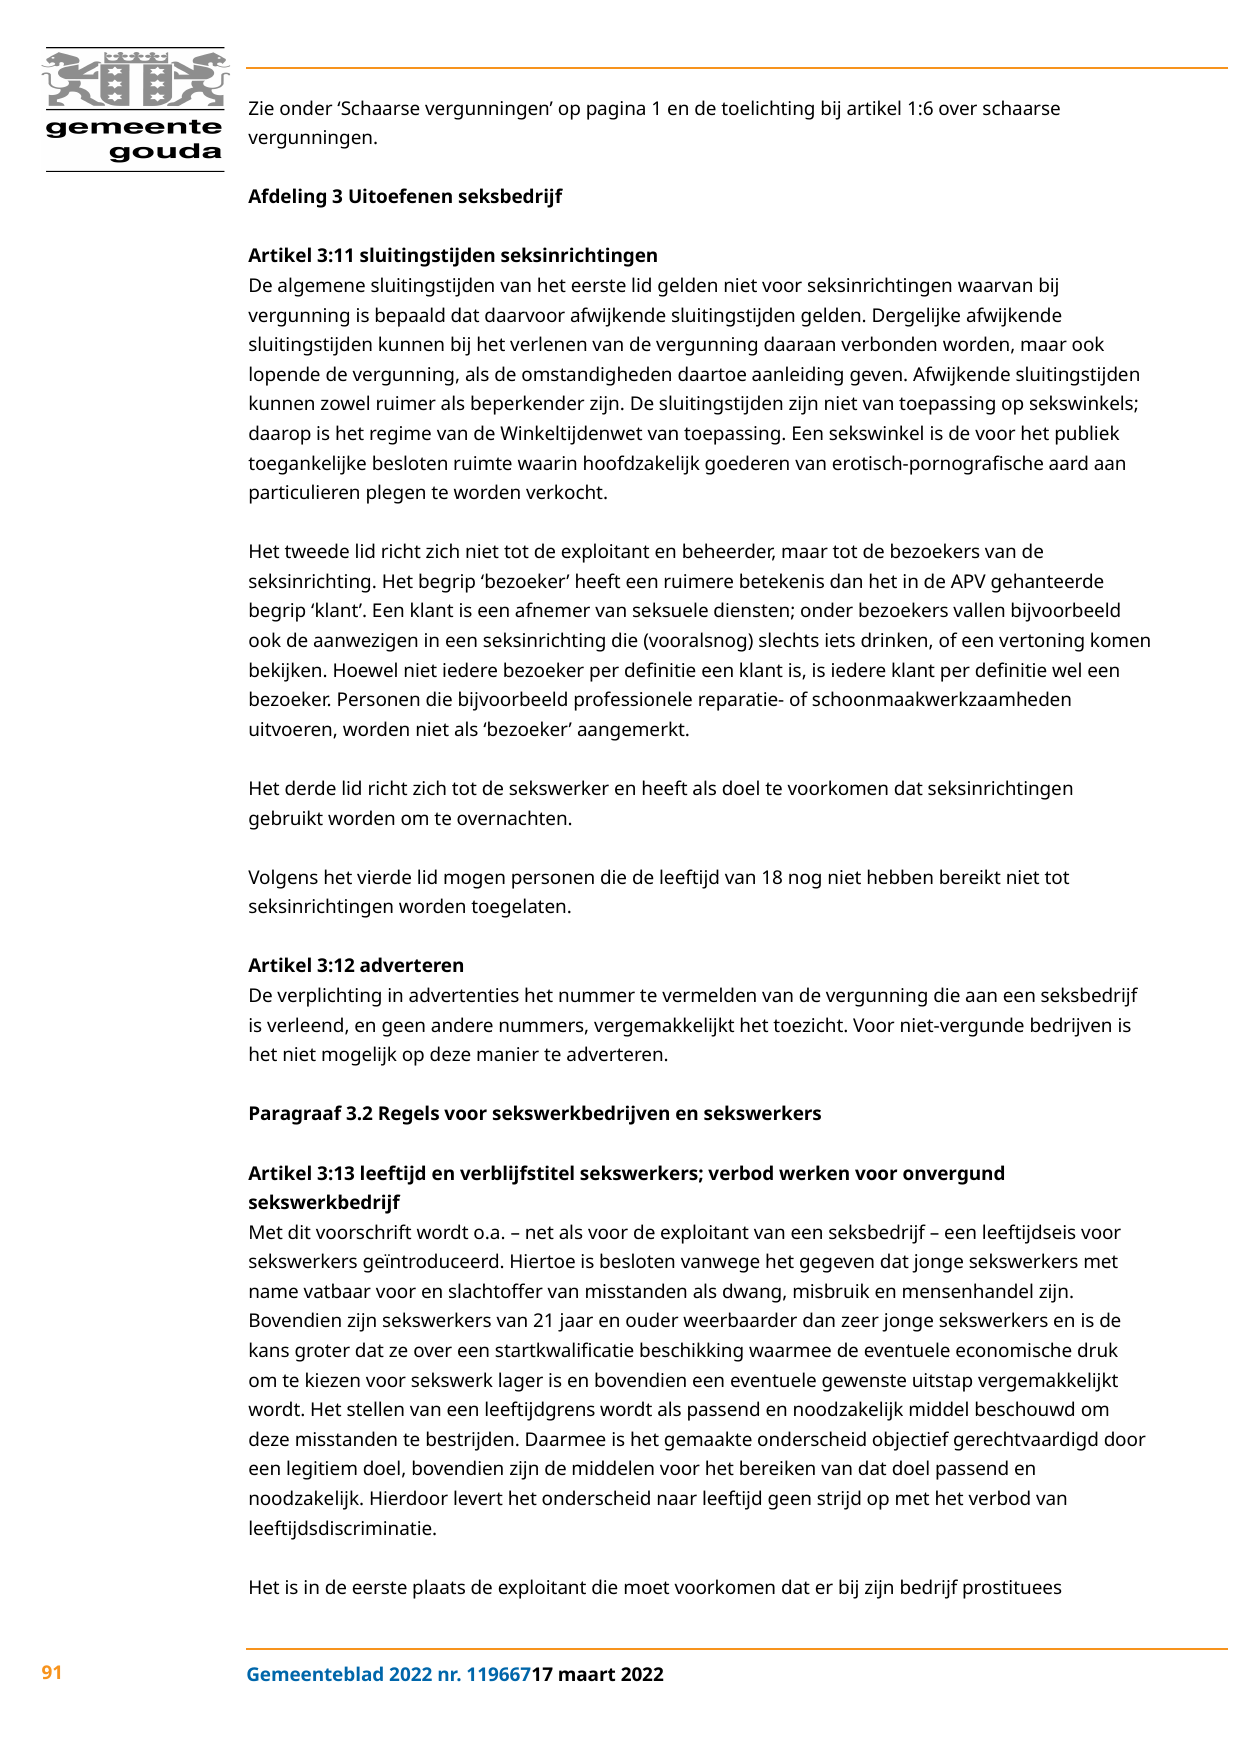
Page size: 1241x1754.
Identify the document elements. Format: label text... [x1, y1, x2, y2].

text Artikel 3:13 leeftijd en verblijfstitel sekswerkers; verbod werken voor onvergund sekswerkbedrijf [248, 1160, 1152, 1215]
text Paragraaf 3.2 Regels voor sekswerkbedrijven en sekswerkers [248, 1101, 1152, 1126]
text Met dit voorschrift wordt o.a. – net als voor de exploitant van een seksbedrijf – een leeftijdseis voor sekswerkers geïntroduceerd. Hiertoe is besloten vanwege het gegeven dat jonge sekswerkers met name vatbaar voor en slachtoffer van misstanden als dwang, misbruik en mensenhandel zijn. Bovendien zijn sekswerkers van 21 jaar en ouder weerbaarder dan zeer jonge sekswerkers en is de kans groter dat ze over een startkwalificatie beschikking waarmee de eventuele economische druk om te kiezen voor sekswerk lager is en bovendien een eventuele gewenste uitstap vergemakkelijkt wordt. Het stellen van een leeftijdgrens wordt als passend en noodzakelijk middel beschouwd om deze misstanden te bestrijden. Daarmee is het gemaakte onderscheid objectief gerechtvaardigd door een legitiem doel, bovendien zijn de middelen voor het bereiken van dat doel passend en noodzakelijk. Hierdoor levert het onderscheid naar leeftijd geen strijd op met het verbod van leeftijdsdiscriminatie. [248, 1219, 1152, 1541]
text Het tweede lid richt zich niet tot de exploitant en beheerder, maar tot de bezoekers van de seksinrichting. Het begrip ‘bezoeker’ heeft een ruimere betekenis dan het in de APV gehanteerde begrip ‘klant’. Een klant is een afnemer van seksuele diensten; onder bezoekers vallen bijvoorbeeld ook de aanwezigen in een seksinrichting die (vooralsnog) slechts iets drinken, of een vertoning komen bekijken. Hoewel niet iedere bezoeker per definitie een klant is, is iedere klant per definitie wel een bezoeker. Personen die bijvoorbeeld professionele reparatie- of schoonmaakwerkzaamheden uitvoeren, worden niet als ‘bezoeker’ aangemerkt. [248, 538, 1152, 742]
text Het is in de eerste plaats de exploitant die moet voorkomen dat er bij zijn bedrijf prostituees [248, 1574, 1152, 1600]
picture [41, 47, 231, 172]
text Artikel 3:12 adverteren [248, 953, 1152, 978]
text Zie onder ‘Schaarse vergunningen’ op pagina 1 en de toelichting bij artikel 1:6 over schaarse vergunningen. [248, 95, 1152, 150]
text Artikel 3:11 sluitingstijden seksinrichtingen [248, 243, 1152, 268]
text De algemene sluitingstijden van het eerste lid gelden niet voor seksinrichtingen waarvan bij vergunning is bepaald dat daarvoor afwijkende sluitingstijden gelden. Dergelijke afwijkende sluitingstijden kunnen bij het verlenen van de vergunning daaraan verbonden worden, maar ook lopende de vergunning, als de omstandigheden daartoe aanleiding geven. Afwijkende sluitingstijden kunnen zowel ruimer als beperkender zijn. De sluitingstijden zijn niet van toepassing op sekswinkels; daarop is het regime van de Winkeltijdenwet van toepassing. Een sekswinkel is de voor het publiek toegankelijke besloten ruimte waarin hoofdzakelijk goederen van erotisch-pornografische aard aan particulieren plegen te worden verkocht. [248, 272, 1152, 505]
text Het derde lid richt zich tot de sekswerker en heeft als doel te voorkomen dat seksinrichtingen gebruikt worden om te overnachten. [248, 775, 1152, 831]
text De verplichting in advertenties het nummer te vermelden van de vergunning die aan een seksbedrijf is verleend, en geen andere nummers, vergemakkelijkt het toezicht. Voor niet-vergunde bedrijven is het niet mogelijk op deze manier te adverteren. [248, 982, 1152, 1067]
text Volgens het vierde lid mogen personen die de leeftijd van 18 nog niet hebben bereikt niet tot seksinrichtingen worden toegelaten. [248, 864, 1152, 919]
text Afdeling 3 Uitoefenen seksbedrijf [248, 183, 1152, 209]
